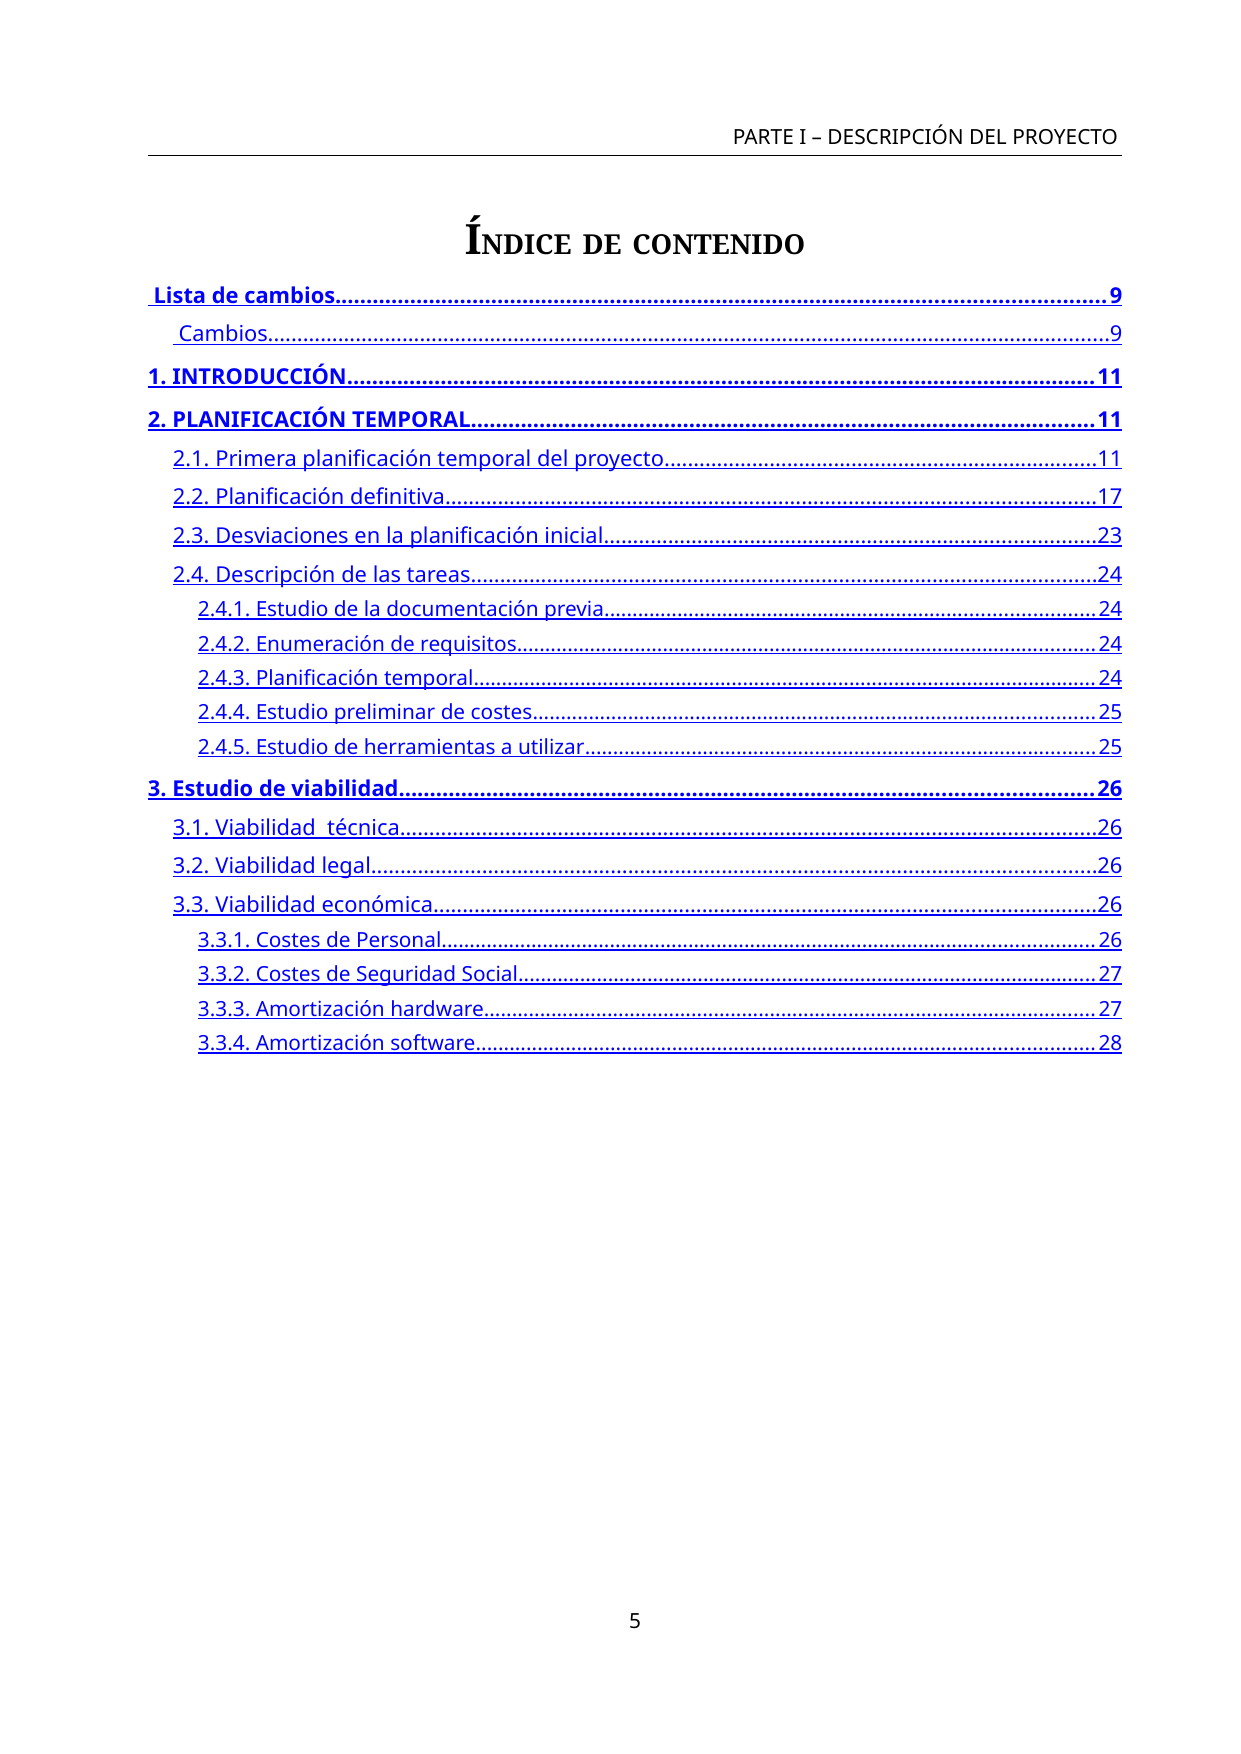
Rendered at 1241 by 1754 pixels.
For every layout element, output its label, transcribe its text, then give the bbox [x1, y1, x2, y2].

text 3.3. Viabilidad económica 26 [173, 889, 1122, 914]
text 2.2. Planificación definitiva 17 [173, 481, 1122, 506]
text 3. Estudio de viabilidad 26 [148, 773, 1122, 798]
text 2.4.2. Enumeración de requisitos 24 [198, 629, 1122, 653]
text 3.3.3. Amortización hardware 27 [198, 994, 1122, 1018]
text Cambios 9 [173, 318, 1122, 344]
text 2.4.5. Estudio de herramientas a utilizar 25 [198, 732, 1122, 756]
text 3.3.4. Amortización software 28 [198, 1028, 1122, 1052]
text 3.2. Viabilidad legal 26 [173, 851, 1122, 876]
text 3.1. Viabilidad técnica 26 [173, 812, 1122, 837]
text 3.3.1. Costes de Personal 26 [198, 925, 1122, 949]
text 1. INTRODUCCIÓN 11 [148, 361, 1122, 386]
text 2.4.3. Planificación temporal 24 [198, 663, 1122, 687]
text 2.3. Desviaciones en la planificación inicial 23 [173, 520, 1122, 545]
text 2.4. Descripción de las tareas 24 [173, 558, 1122, 584]
text 2.1. Primera planificación temporal del proyecto 11 [173, 443, 1122, 468]
text Lista de cambios 9 [148, 280, 1122, 305]
text 2. PLANIFICACIÓN TEMPORAL 11 [148, 404, 1122, 429]
text 3.3.2. Costes de Seguridad Social 27 [198, 959, 1122, 983]
text 2.4.4. Estudio preliminar de costes 25 [198, 697, 1122, 722]
subtitle Índice de contenido [148, 210, 1122, 267]
text 2.4.1. Estudio de la documentación previa 24 [198, 594, 1122, 618]
